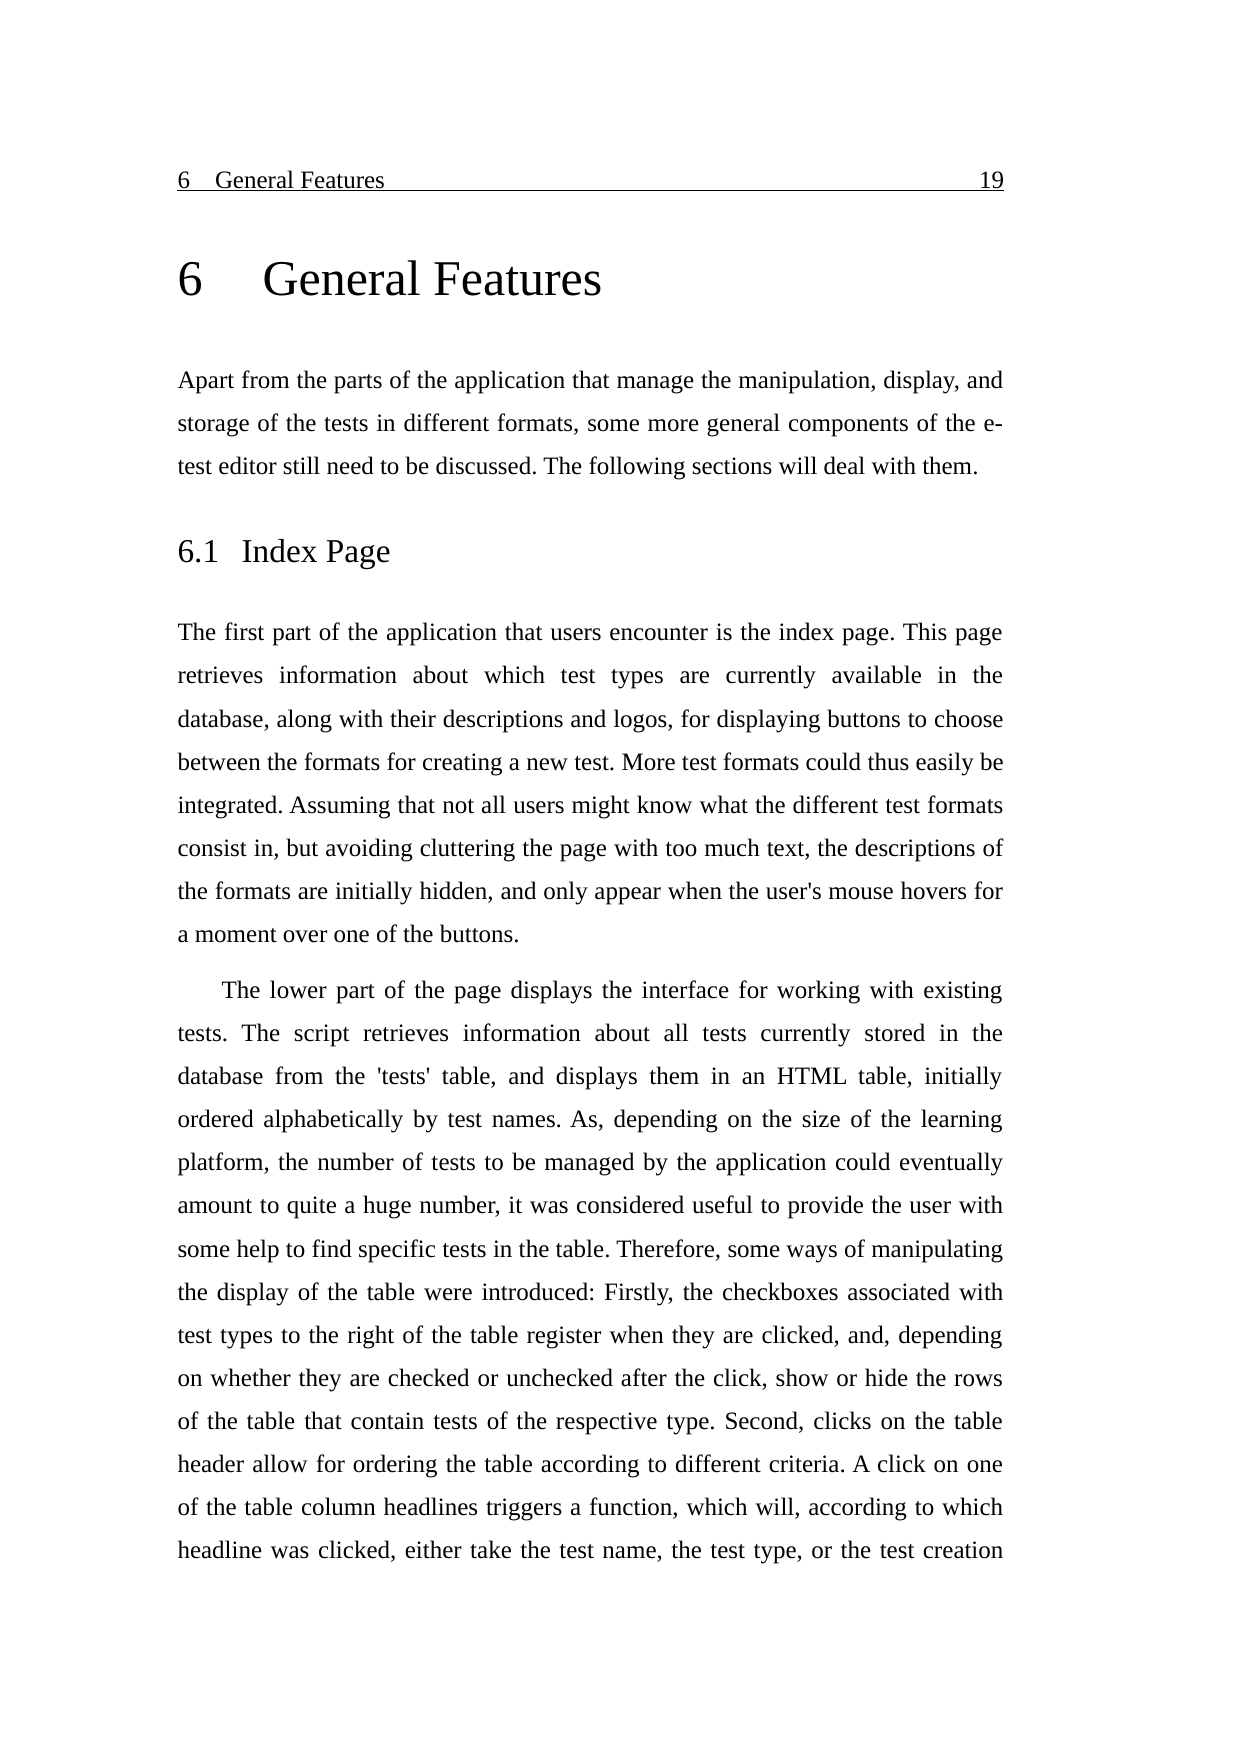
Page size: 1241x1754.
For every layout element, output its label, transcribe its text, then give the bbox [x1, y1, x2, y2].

subtitle General Features [177, 248, 1004, 306]
subtitle Index Page [177, 532, 1004, 570]
text The first part of the application that users encounter is the index page. This page retrieves information about which test types are currently available in the database, along with their descriptions and logos, for displaying buttons to choose between the formats for creating a new test. More test formats could thus easily be integrated. Assuming that not all users might know what the different test formats consist in, but avoiding cluttering the page with too much text, the descriptions of the formats are initially hidden, and only appear when the user's mouse hovers for a moment over one of the buttons. [177, 617, 1004, 948]
text Apart from the parts of the application that manage the manipulation, display, and storage of the tests in different formats, some more general components of the e-test editor still need to be discussed. The following sections will deal with them. [177, 365, 1004, 480]
text The lower part of the page displays the interface for working with existing tests. The script retrieves information about all tests currently stored in the database from the 'tests' table, and displays them in an HTML table, initially ordered alphabetically by test names. As, depending on the size of the learning platform, the number of tests to be managed by the application could eventually amount to quite a huge number, it was considered useful to provide the user with some help to find specific tests in the table. Therefore, some ways of manipulating the display of the table were introduced: Firstly, the checkboxes associated with test types to the right of the table register when they are clicked, and, depending on whether they are checked or unchecked after the click, show or hide the rows of the table that contain tests of the respective type. Second, clicks on the table header allow for ordering the table according to different criteria. A click on one of the table column headlines triggers a function, which will, according to which headline was clicked, either take the test name, the test type, or the test creation [177, 975, 1004, 1564]
